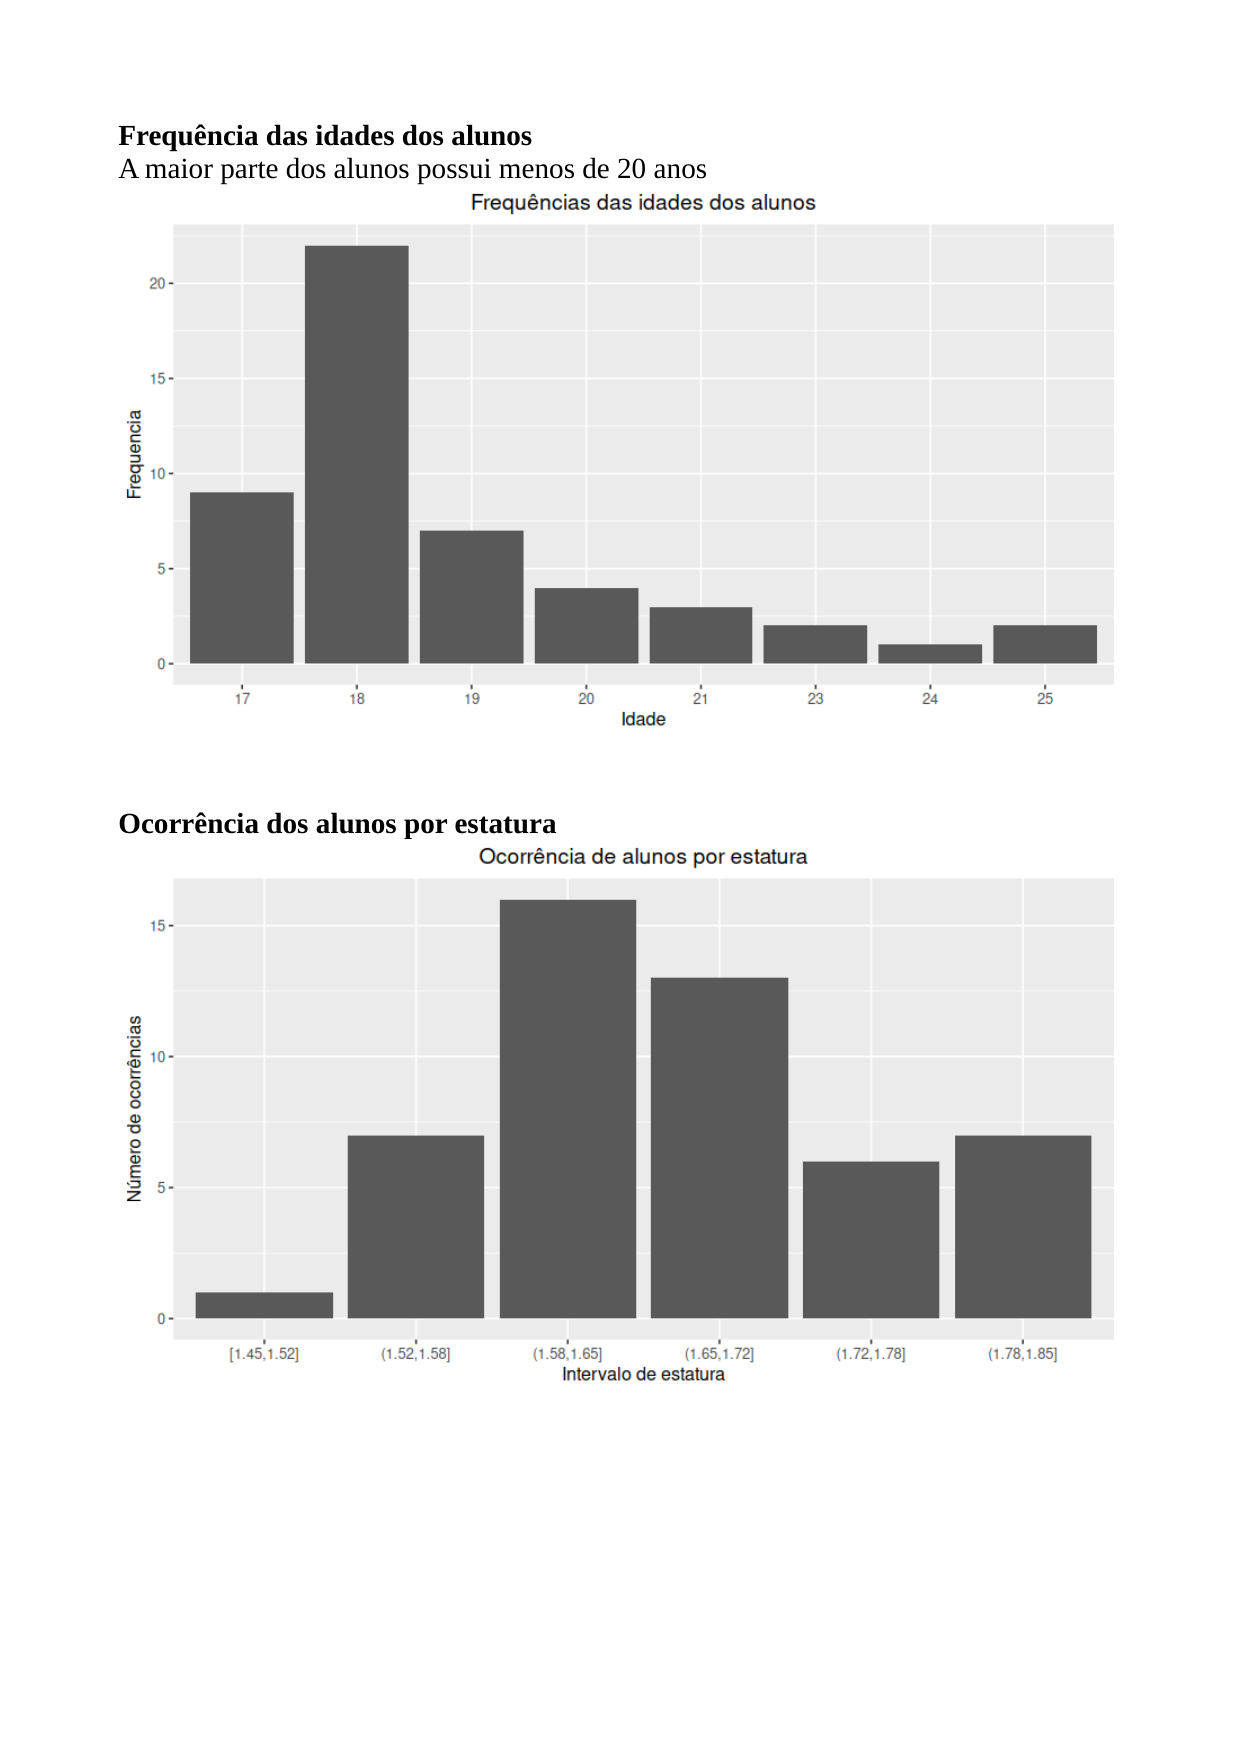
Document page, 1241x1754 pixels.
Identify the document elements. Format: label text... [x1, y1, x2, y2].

text Ocorrência dos alunos por estatura [118, 806, 1122, 839]
text Frequência das idades dos alunos [118, 118, 1122, 152]
text A maior parte dos alunos possui menos de 20 anos [118, 152, 1122, 185]
picture [118, 185, 1123, 739]
picture [118, 839, 1123, 1394]
